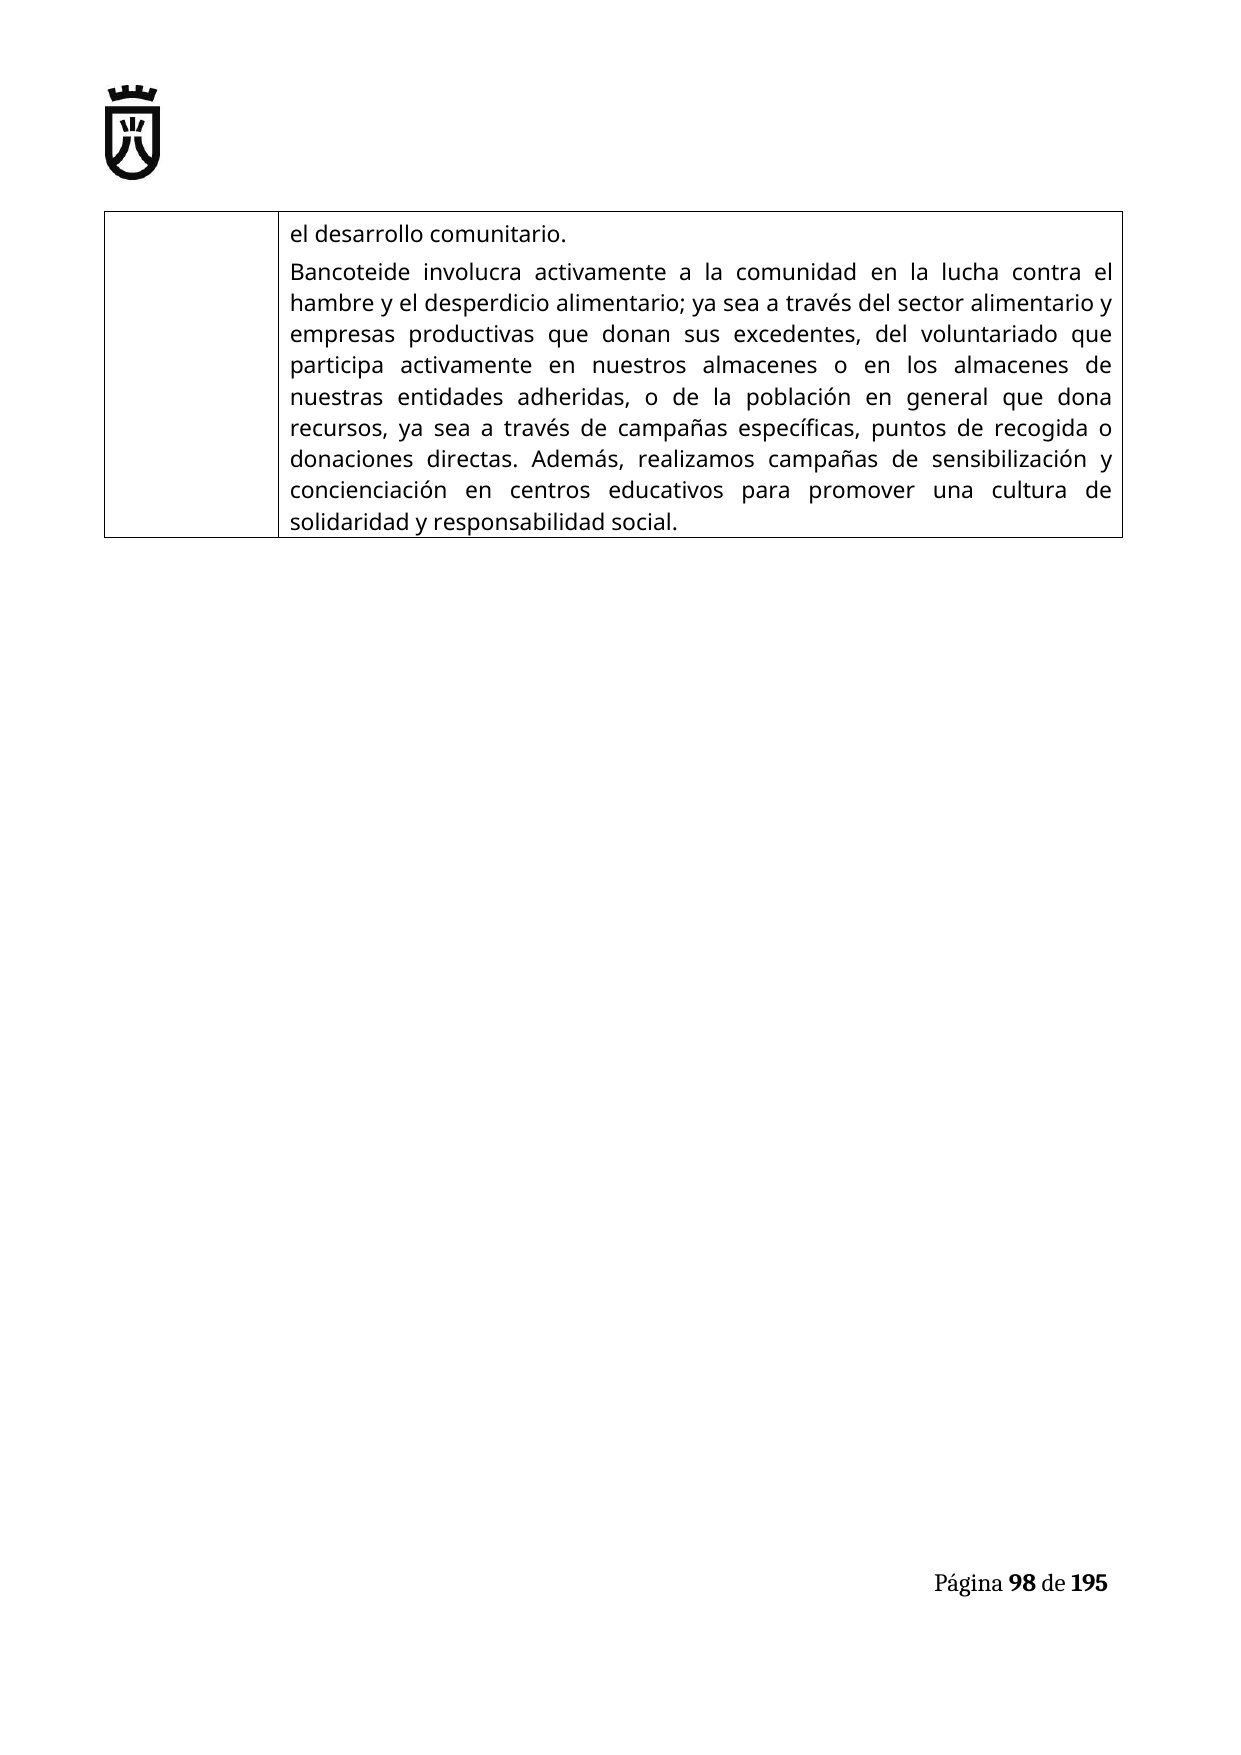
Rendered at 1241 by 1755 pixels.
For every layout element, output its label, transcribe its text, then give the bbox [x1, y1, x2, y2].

table_header [105, 212, 278, 537]
table_header el desarrollo comunitario. Bancoteide involucra activamente a la comunidad en la lucha contra el hambre y el desperdicio alimentario; ya sea a través del sector alimentario y empresas productivas que donan sus excedentes, del voluntariado que participa activamente en nuestros almacenes o en los almacenes de nuestras entidades adheridas, o de la población en general que dona recursos, ya sea a través de campañas específicas, puntos de recogida o donaciones directas. Además, realizamos campañas de sensibilización y concienciación en centros educativos para promover una cultura de solidaridad y responsabilidad social. [279, 212, 1122, 537]
